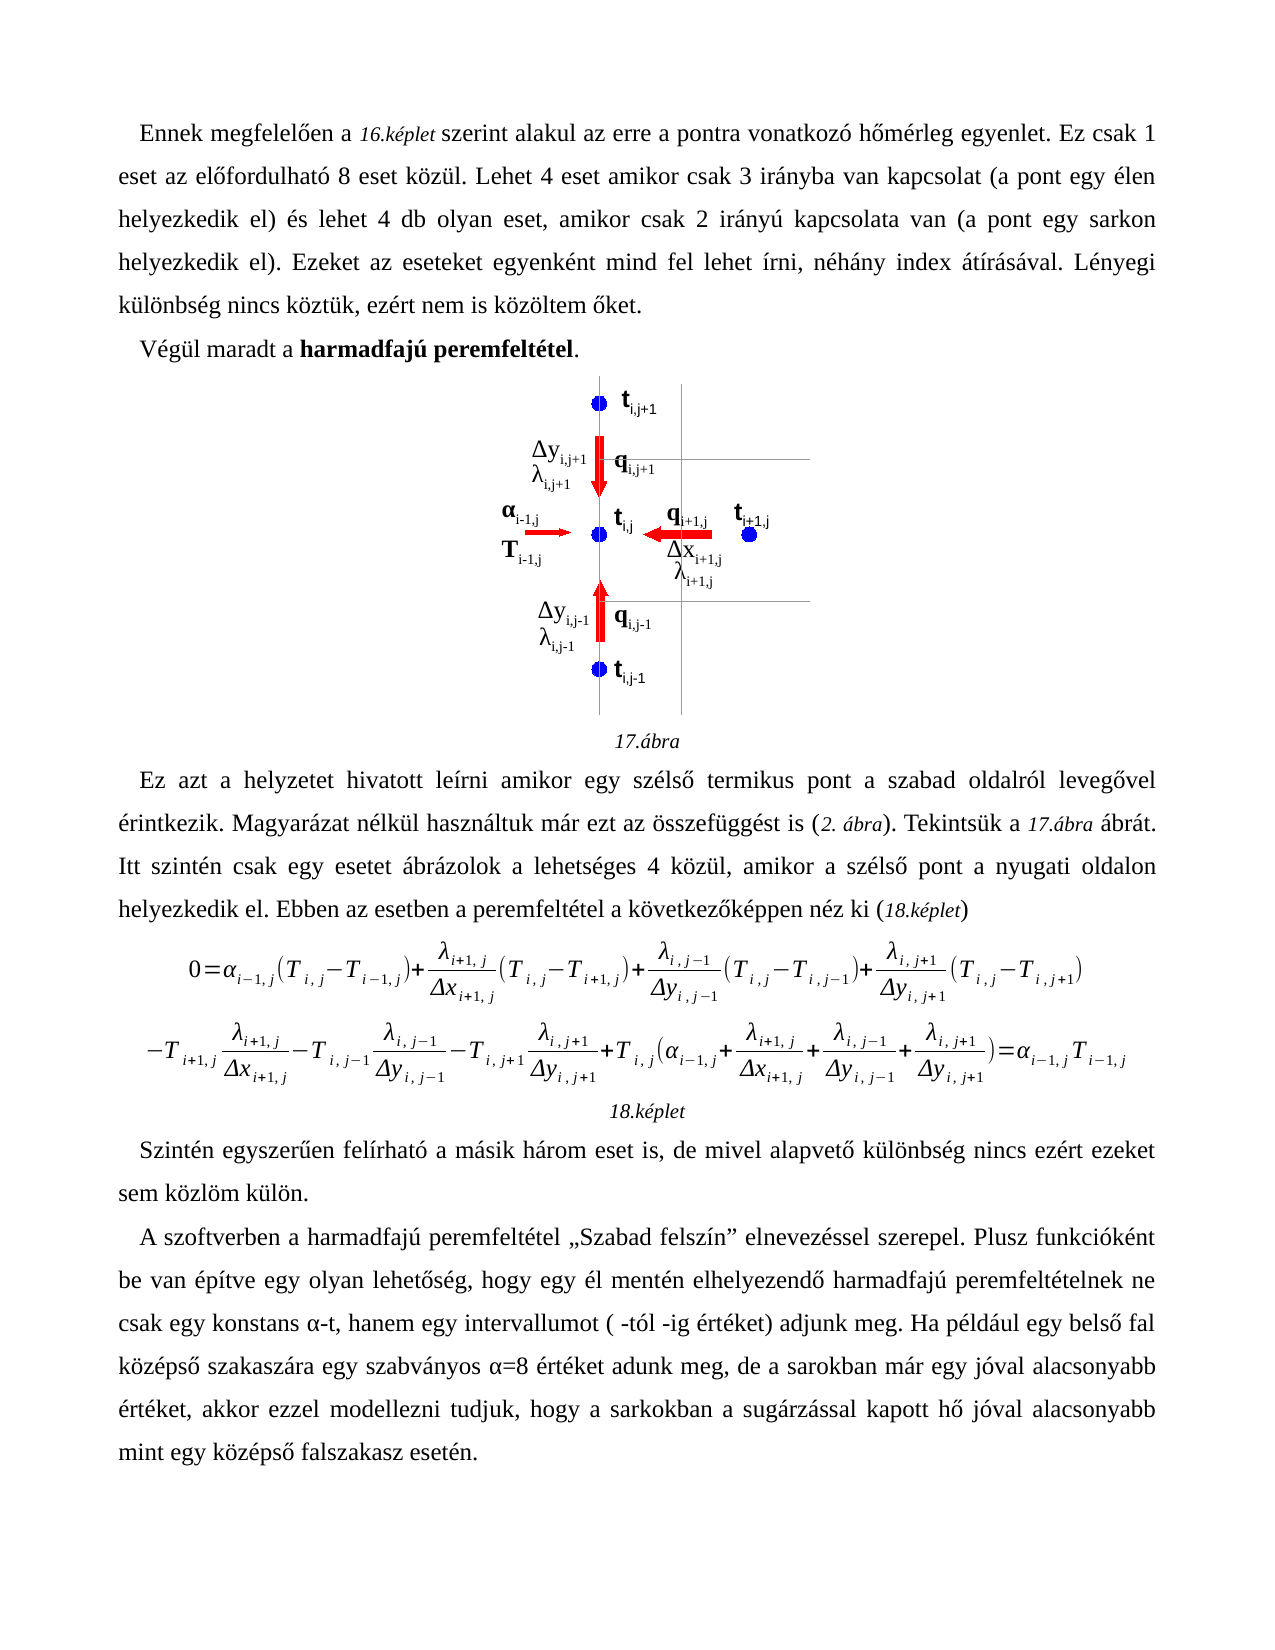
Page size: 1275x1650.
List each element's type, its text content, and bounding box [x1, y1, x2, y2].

text Ennek megfelelően a 16.képlet szerint alakul az erre a pontra vonatkozó hőmérleg egyenlet. Ez csak 1 eset az előfordulható 8 eset közül. Lehet 4 eset amikor csak 3 irányba van kapcsolat (a pont egy élen helyezkedik el) és lehet 4 db olyan eset, amikor csak 2 irányú kapcsolata van (a pont egy sarkon helyezkedik el). Ezeket az eseteket egyenként mind fel lehet írni, néhány index átírásával. Lényegi különbség nincs köztük, ezért nem is közöltem őket. [118, 118, 1157, 319]
text Végül maradt a harmadfajú peremfeltétel. [118, 334, 1157, 362]
text Szintén egyszerűen felírható a másik három eset is, de mivel alapvető különbség nincs ezért ezeket sem közlöm külön. [118, 1135, 1157, 1207]
text A szoftverben a harmadfajú peremfeltétel „Szabad felszín” elnevezéssel szerepel. Plusz funkcióként be van építve egy olyan lehetőség, hogy egy él mentén elhelyezendő harmadfajú peremfeltételnek ne csak egy konstans α-t, hanem egy intervallumot ( -tól -ig értéket) adjunk meg. Ha például egy belső fal középső szakaszára egy szabványos α=8 értéket adunk meg, de a sarokban már egy jóval alacsonyabb értéket, akkor ezzel modellezni tudjuk, hogy a sarkokban a sugárzással kapott hő jóval alacsonyabb mint egy középső falszakasz esetén. [118, 1222, 1157, 1466]
text Ez azt a helyzetet hivatott leírni amikor egy szélső termikus pont a szabad oldalról levegővel érintkezik. Magyarázat nélkül használtuk már ezt az összefüggést is (2. ábra). Tekintsük a 17.ábra ábrát. Itt szintén csak egy esetet ábrázolok a lehetséges 4 közül, amikor a szélső pont a nyugati oldalon helyezkedik el. Ebben az esetben a peremfeltétel a következőképpen néz ki (18.képlet) [118, 765, 1157, 923]
text 17.ábra [118, 729, 1157, 753]
text 18.képlet [118, 1099, 1157, 1123]
